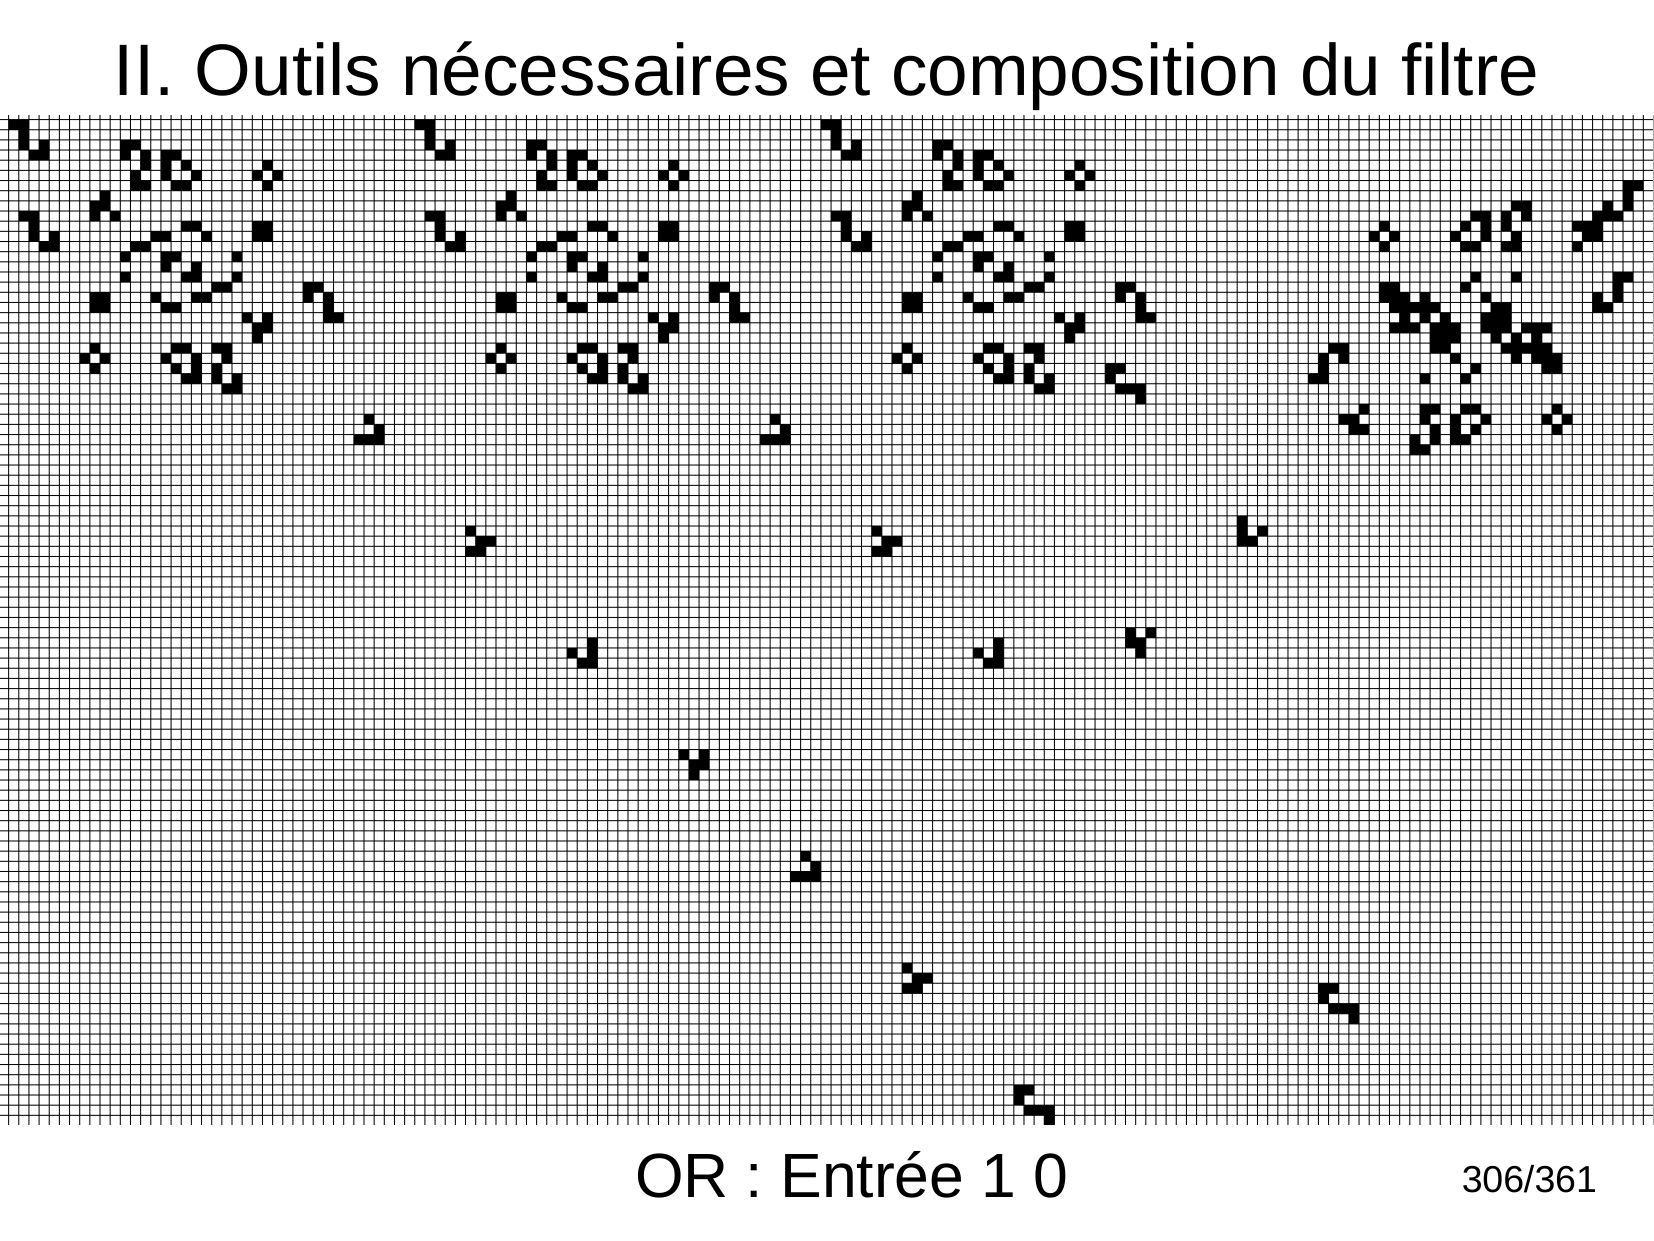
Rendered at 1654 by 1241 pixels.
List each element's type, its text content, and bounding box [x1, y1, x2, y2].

title II. Outils nécessaires et composition du filtre [82, 0, 1572, 174]
picture [0, 115, 1654, 1125]
text_box OR : Entrée 1 0 [620, 1133, 1084, 1219]
text_box <number>/361 [1447, 1151, 1654, 1209]
